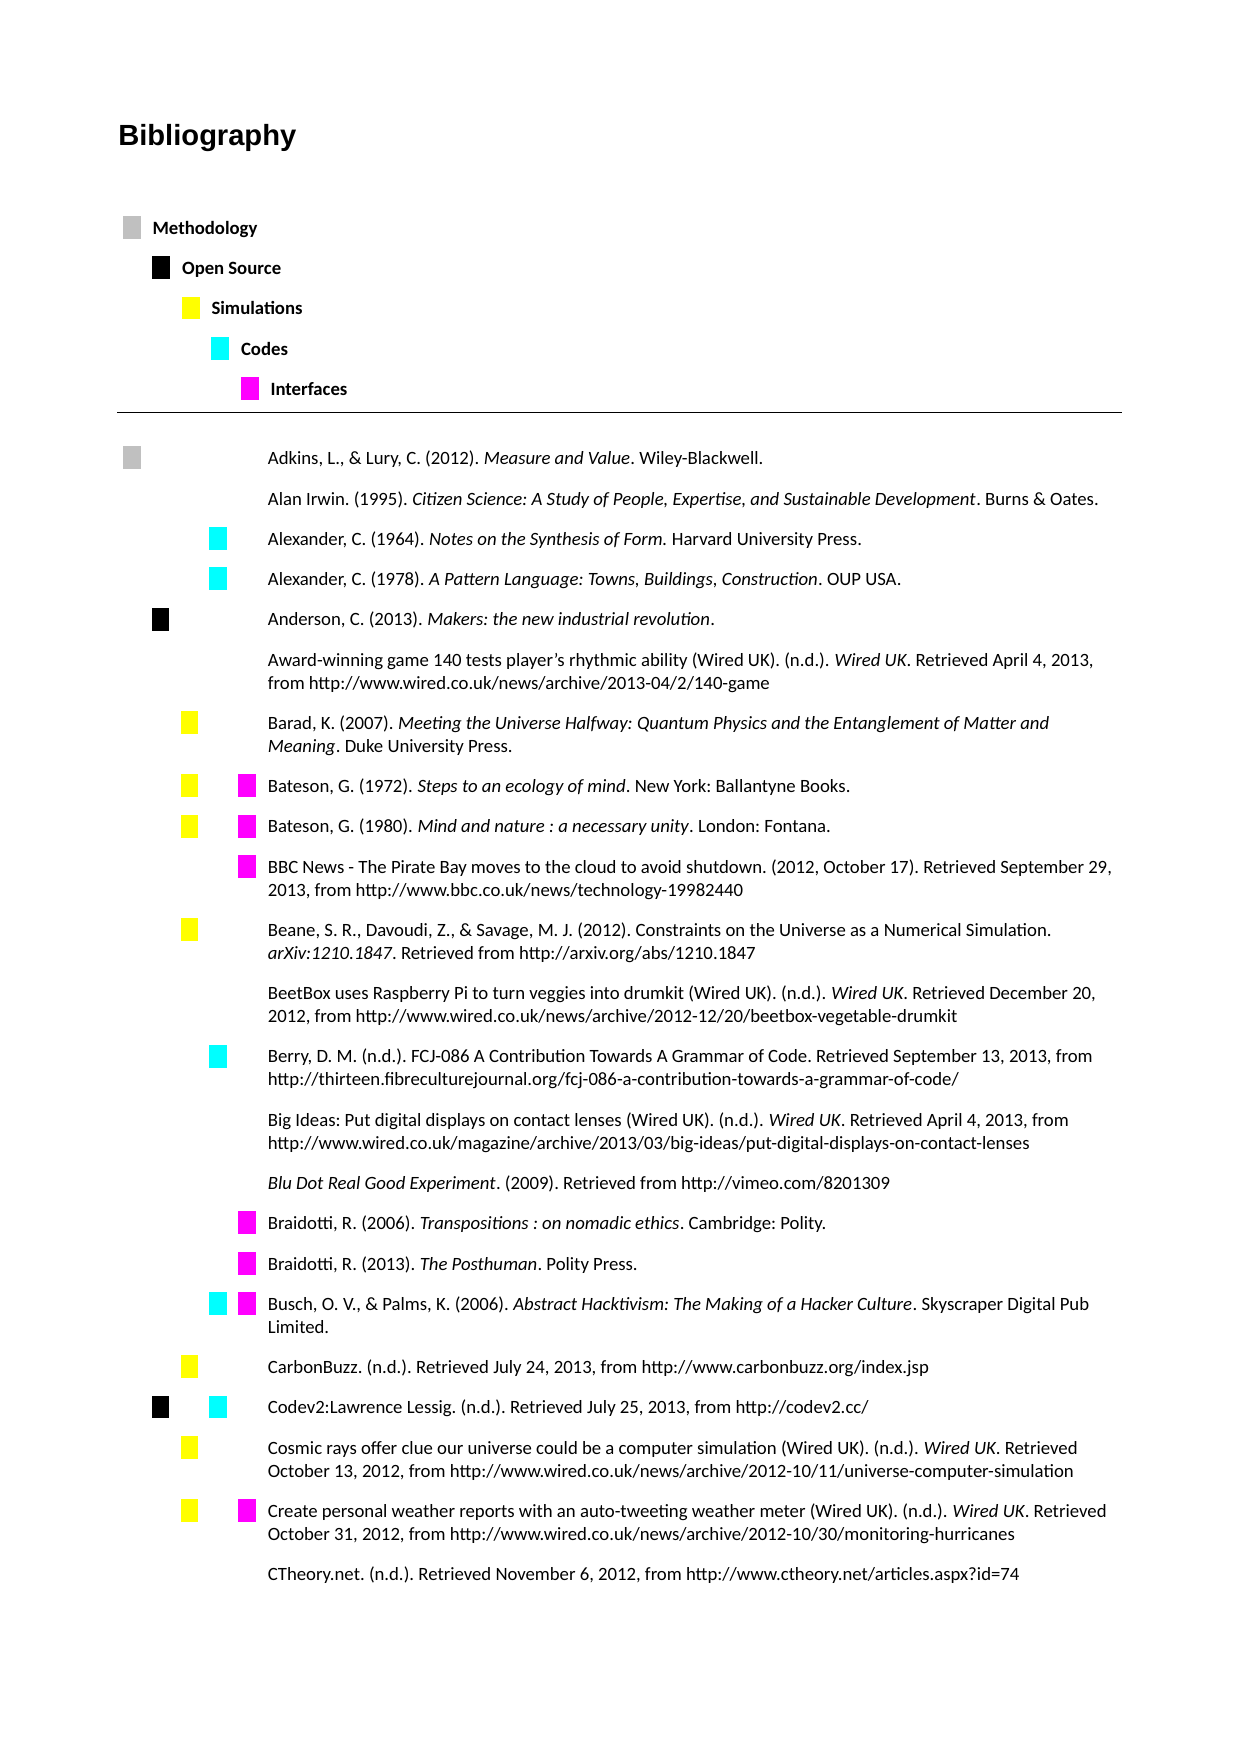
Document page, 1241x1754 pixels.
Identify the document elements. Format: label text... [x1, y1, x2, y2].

table_cell [117, 371, 147, 412]
table_cell [204, 521, 232, 562]
table_cell [147, 251, 176, 291]
table_cell [147, 481, 175, 521]
table_cell [175, 642, 204, 705]
table_header [175, 441, 204, 481]
table_cell [175, 481, 204, 521]
table_cell [117, 1350, 147, 1390]
table_cell [147, 562, 175, 602]
table_cell [175, 562, 204, 602]
table_cell [206, 371, 235, 412]
table_cell BBC News - The Pirate Bay moves to the cloud to avoid shutdown. (2012, October 17). Retrieved September 29, 2013, from http://www.bbc.co.uk/news/technology-19982440 [262, 849, 1122, 912]
table_cell [204, 1430, 232, 1493]
table_cell [175, 1430, 204, 1493]
table_cell [147, 1165, 175, 1206]
table_cell [117, 1206, 147, 1246]
table_cell [147, 371, 176, 412]
table_cell [117, 976, 147, 1039]
table_cell [147, 1286, 175, 1349]
table_cell [117, 481, 147, 521]
table_cell [233, 849, 262, 912]
table_cell [147, 1039, 175, 1102]
table_cell [117, 1286, 147, 1349]
table_cell [204, 1206, 232, 1246]
table_cell [147, 1430, 175, 1493]
table_cell [147, 291, 176, 331]
table_cell [233, 481, 262, 521]
table_cell [175, 1390, 204, 1430]
table_cell [147, 705, 175, 769]
table_cell [233, 521, 262, 562]
table_cell [117, 1557, 147, 1597]
table_header Adkins, L., & Lury, C. (2012). Measure and Value. Wiley-Blackwell. [262, 441, 1122, 481]
table_cell [175, 1165, 204, 1206]
table_cell [233, 1350, 262, 1390]
table_cell [175, 769, 204, 809]
table_cell [233, 1165, 262, 1206]
table_cell [175, 1102, 204, 1165]
table_cell [233, 562, 262, 602]
table_cell [117, 602, 147, 642]
table_cell [204, 1039, 232, 1102]
table_cell [204, 1350, 232, 1390]
subtitle Bibliography [118, 118, 1122, 152]
table_cell [175, 1206, 204, 1246]
table_cell [117, 705, 147, 769]
table_cell [147, 521, 175, 562]
table_cell [235, 371, 264, 412]
table_cell Simulations [206, 291, 1122, 331]
table_cell [175, 602, 204, 642]
table_cell [147, 602, 175, 642]
table_cell [147, 1557, 175, 1597]
table_cell [233, 642, 262, 705]
table_cell [233, 913, 262, 976]
table_cell Cosmic rays offer clue our universe could be a computer simulation (Wired UK). (n.d.). Wired UK. Retrieved October 13, 2012, from http://www.wired.co.uk/news/archive/2012-10/11/universe-computer-simulation [262, 1430, 1122, 1493]
table_header Methodology [147, 210, 1122, 251]
table_cell [233, 1390, 262, 1430]
table_cell [175, 1246, 204, 1286]
table_cell Blu Dot Real Good Experiment. (2009). Retrieved from http://vimeo.com/8201309 [262, 1165, 1122, 1206]
table_cell [117, 809, 147, 849]
table_cell [233, 976, 262, 1039]
table_cell [175, 1286, 204, 1349]
table_cell [233, 769, 262, 809]
table_cell [147, 1350, 175, 1390]
table_cell [117, 642, 147, 705]
table_cell [175, 809, 204, 849]
table_header [147, 441, 175, 481]
table_header [117, 210, 147, 251]
table_cell [147, 331, 176, 371]
table_cell [204, 1390, 232, 1430]
table_cell [147, 809, 175, 849]
table_cell [117, 849, 147, 912]
table_cell [117, 291, 147, 331]
table_cell BeetBox uses Raspberry Pi to turn veggies into drumkit (Wired UK). (n.d.). Wired UK. Retrieved December 20, 2012, from http://www.wired.co.uk/news/archive/2012-12/20/beetbox-vegetable-drumkit [262, 976, 1122, 1039]
table_cell [175, 1494, 204, 1557]
table_cell [233, 1557, 262, 1597]
table_cell Anderson, C. (2013). Makers: the new industrial revolution. [262, 602, 1122, 642]
table_header [233, 441, 262, 481]
table_cell [233, 1494, 262, 1557]
table_cell [117, 1494, 147, 1557]
table_cell CarbonBuzz. (n.d.). Retrieved July 24, 2013, from http://www.carbonbuzz.org/index.jsp [262, 1350, 1122, 1390]
table_cell [204, 976, 232, 1039]
table_cell Award-winning game 140 tests player’s rhythmic ability (Wired UK). (n.d.). Wired UK. Retrieved April 4, 2013, from http://www.wired.co.uk/news/archive/2013-04/2/140-game [262, 642, 1122, 705]
table_cell [117, 562, 147, 602]
table_cell CTheory.net. (n.d.). Retrieved November 6, 2012, from http://www.ctheory.net/articles.aspx?id=74 [262, 1557, 1122, 1597]
table_cell Bateson, G. (1980). Mind and nature : a necessary unity. London: Fontana. [262, 809, 1122, 849]
table_cell [175, 913, 204, 976]
table_cell Open Source [176, 251, 1122, 291]
table_cell [204, 1246, 232, 1286]
table_cell Alexander, C. (1978). A Pattern Language: Towns, Buildings, Construction. OUP USA. [262, 562, 1122, 602]
table_cell [233, 705, 262, 769]
table_cell [117, 331, 147, 371]
table_cell [147, 976, 175, 1039]
table_cell [176, 331, 206, 371]
table_cell [204, 562, 232, 602]
table_cell [117, 769, 147, 809]
table_cell [147, 1494, 175, 1557]
table_cell [117, 1102, 147, 1165]
table_cell [204, 769, 232, 809]
table_cell [117, 913, 147, 976]
table_cell Codes [235, 331, 1122, 371]
table_cell [233, 1039, 262, 1102]
table_cell [147, 769, 175, 809]
table_cell [117, 1246, 147, 1286]
table_cell [204, 1102, 232, 1165]
table_cell [175, 521, 204, 562]
table_cell Busch, O. V., & Palms, K. (2006). Abstract Hacktivism: The Making of a Hacker Culture. Skyscraper Digital Pub Limited. [262, 1286, 1122, 1349]
table_cell [147, 1102, 175, 1165]
table_cell [233, 1206, 262, 1246]
table_cell [147, 1206, 175, 1246]
table_cell Beane, S. R., Davoudi, Z., & Savage, M. J. (2012). Constraints on the Universe as a Numerical Simulation. arXiv:1210.1847. Retrieved from http://arxiv.org/abs/1210.1847 [262, 913, 1122, 976]
table_cell [204, 1165, 232, 1206]
table_cell [233, 1430, 262, 1493]
table_cell [233, 1286, 262, 1349]
table_cell [175, 1350, 204, 1390]
table_cell [147, 913, 175, 976]
table_header [204, 441, 232, 481]
table_cell [204, 1286, 232, 1349]
table_cell [175, 1039, 204, 1102]
table_cell [204, 642, 232, 705]
table_cell [204, 809, 232, 849]
table_cell [147, 642, 175, 705]
table_header [117, 441, 147, 481]
table_cell [176, 371, 206, 412]
table_cell Alexander, C. (1964). Notes on the Synthesis of Form. Harvard University Press. [262, 521, 1122, 562]
table_cell [233, 1102, 262, 1165]
table_cell [204, 849, 232, 912]
table_cell [117, 1390, 147, 1430]
table_cell [233, 1246, 262, 1286]
table_cell [117, 1165, 147, 1206]
table_cell [147, 1390, 175, 1430]
table_cell Create personal weather reports with an auto-tweeting weather meter (Wired UK). (n.d.). Wired UK. Retrieved October 31, 2012, from http://www.wired.co.uk/news/archive/2012-10/30/monitoring-hurricanes [262, 1494, 1122, 1557]
table_cell [204, 913, 232, 976]
table_cell [204, 1494, 232, 1557]
table_cell [233, 809, 262, 849]
table_cell [204, 705, 232, 769]
table_cell [147, 849, 175, 912]
table_cell [117, 251, 147, 291]
table_cell [147, 1246, 175, 1286]
table_cell [175, 705, 204, 769]
table_cell [117, 1039, 147, 1102]
table_cell Braidotti, R. (2006). Transpositions : on nomadic ethics. Cambridge: Polity. [262, 1206, 1122, 1246]
table_cell [204, 481, 232, 521]
table_cell Big Ideas: Put digital displays on contact lenses (Wired UK). (n.d.). Wired UK. Retrieved April 4, 2013, from http://www.wired.co.uk/magazine/archive/2013/03/big-ideas/put-digital-displays-on-contact-lenses [262, 1102, 1122, 1165]
table_cell [117, 521, 147, 562]
table_cell [233, 602, 262, 642]
table_cell [204, 1557, 232, 1597]
table_cell [204, 602, 232, 642]
table_cell Alan Irwin. (1995). Citizen Science: A Study of People, Expertise, and Sustainable Development. Burns & Oates. [262, 481, 1122, 521]
table_cell Interfaces [265, 371, 1122, 412]
table_cell [175, 1557, 204, 1597]
table_cell Bateson, G. (1972). Steps to an ecology of mind. New York: Ballantyne Books. [262, 769, 1122, 809]
table_cell [176, 291, 206, 331]
table_cell [117, 1430, 147, 1493]
table_cell Codev2:Lawrence Lessig. (n.d.). Retrieved July 25, 2013, from http://codev2.cc/ [262, 1390, 1122, 1430]
table_cell [175, 849, 204, 912]
table_cell [175, 976, 204, 1039]
table_cell [206, 331, 235, 371]
table_cell Braidotti, R. (2013). The Posthuman. Polity Press. [262, 1246, 1122, 1286]
table_cell Berry, D. M. (n.d.). FCJ-086 A Contribution Towards A Grammar of Code. Retrieved September 13, 2013, from http://thirteen.fibreculturejournal.org/fcj-086-a-contribution-towards-a-grammar-of-code/ [262, 1039, 1122, 1102]
table_cell Barad, K. (2007). Meeting the Universe Halfway: Quantum Physics and the Entanglement of Matter and Meaning. Duke University Press. [262, 705, 1122, 769]
